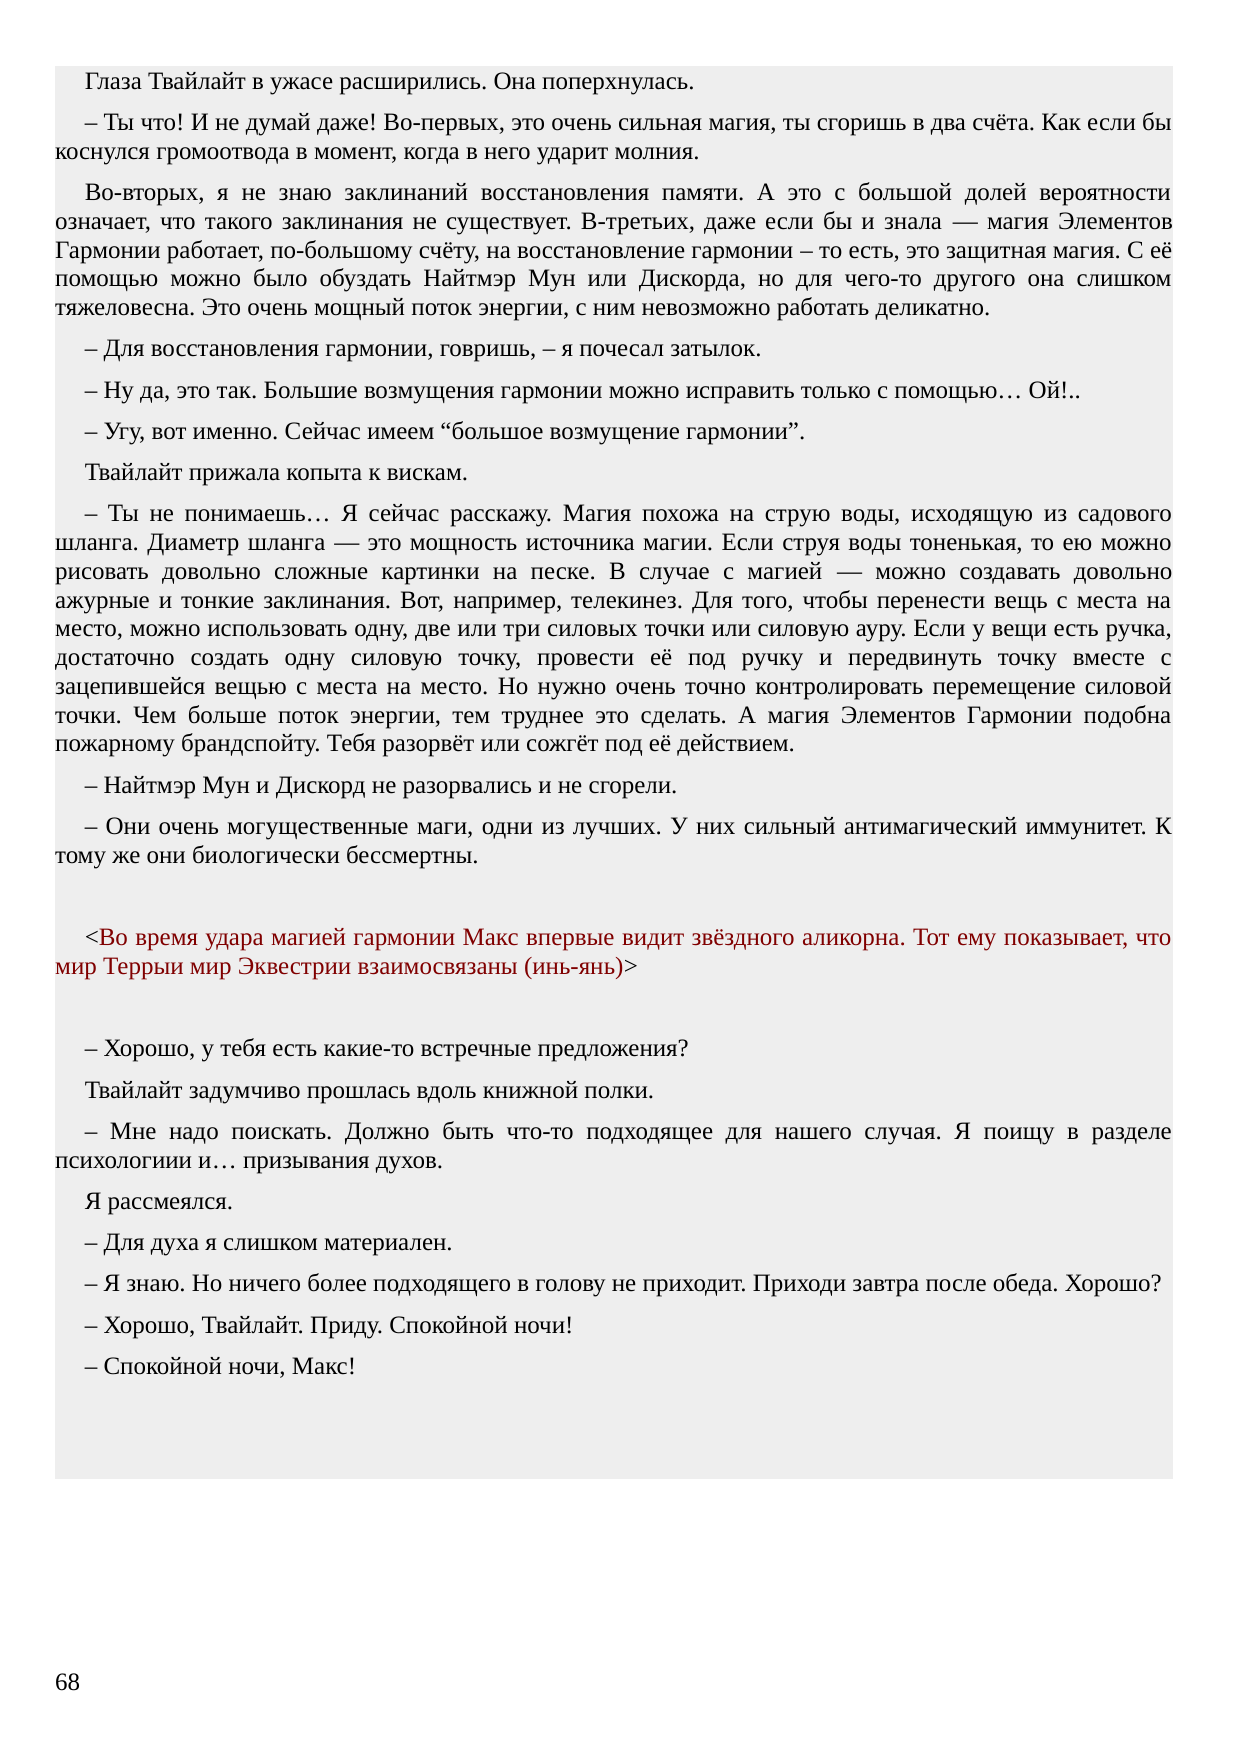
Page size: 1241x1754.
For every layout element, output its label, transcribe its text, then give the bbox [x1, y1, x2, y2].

text – Ну да, это так. Большие возмущения гармонии можно исправить только с помощью… Ой!.. [55, 375, 1173, 403]
text Во-вторых, я не знаю заклинаний восстановления памяти. А это с большой долей вероятности означает, что такого заклинания не существует. В-третьих, даже если бы и знала — магия Элементов Гармонии работает, по-большому счёту, на восстановление гармонии – то есть, это защитная магия. С её помощью можно было обуздать Найтмэр Мун или Дискорда, но для чего-то другого она слишком тяжеловесна. Это очень мощный поток энергии, с ним невозможно работать деликатно. [55, 177, 1173, 321]
text – Мне надо поискать. Должно быть что-то подходящее для нашего случая. Я поищу в разделе психологиии и… призывания духов. [55, 1116, 1173, 1173]
text Глаза Твайлайт в ужасе расширились. Она поперхнулась. [55, 66, 1173, 95]
text – Найтмэр Мун и Дискорд не разорвались и не сгорели. [55, 770, 1173, 798]
text – Хорошо, Твайлайт. Приду. Спокойной ночи! [55, 1310, 1173, 1338]
text – Для восстановления гармонии, говришь, – я почесал затылок. [55, 333, 1173, 362]
text – Для духа я слишком материален. [55, 1227, 1173, 1256]
text Твайлайт прижала копыта к вискам. [55, 457, 1173, 486]
text – Угу, вот именно. Сейчас имеем “большое возмущение гармонии”. [55, 416, 1173, 445]
text – Ты что! И не думай даже! Во-первых, это очень сильная магия, ты сгоришь в два счёта. Как если бы коснулся громоотвода в момент, когда в него ударит молния. [55, 107, 1173, 165]
text – Хорошо, у тебя есть какие-то встречные предложения? [55, 1033, 1173, 1062]
text – Я знаю. Но ничего более подходящего в голову не приходит. Приходи завтра после обеда. Хорошо? [55, 1268, 1173, 1297]
text Твайлайт задумчиво прошлась вдоль книжной полки. [55, 1075, 1173, 1103]
text – Спокойной ночи, Макс! [55, 1351, 1173, 1380]
text <Во время удара магией гармонии Макс впервые видит звёздного аликорна. Тот ему показывает, что мир Террыи мир Эквестрии взаимосвязаны (инь-янь)> [55, 922, 1173, 980]
text – Они очень могущественные маги, одни из лучших. У них сильный антимагический иммунитет. К тому же они биологически бессмертны. [55, 811, 1173, 868]
text Я рассмеялся. [55, 1186, 1173, 1215]
text – Ты не понимаешь… Я сейчас расскажу. Магия похожа на струю воды, исходящую из садового шланга. Диаметр шланга — это мощность источника магии. Если струя воды тоненькая, то ею можно рисовать довольно сложные картинки на песке. В случае с магией — можно создавать довольно ажурные и тонкие заклинания. Вот, например, телекинез. Для того, чтобы перенести вещь с места на место, можно использовать одну, две или три силовых точки или силовую ауру. Если у вещи есть ручка, достаточно создать одну силовую точку, провести её под ручку и передвинуть точку вместе с зацепившейся вещью с места на место. Но нужно очень точно контролировать перемещение силовой точки. Чем больше поток энергии, тем труднее это сделать. А магия Элементов Гармонии подобна пожарному брандспойту. Тебя разорвёт или сожгёт под её действием. [55, 498, 1173, 757]
